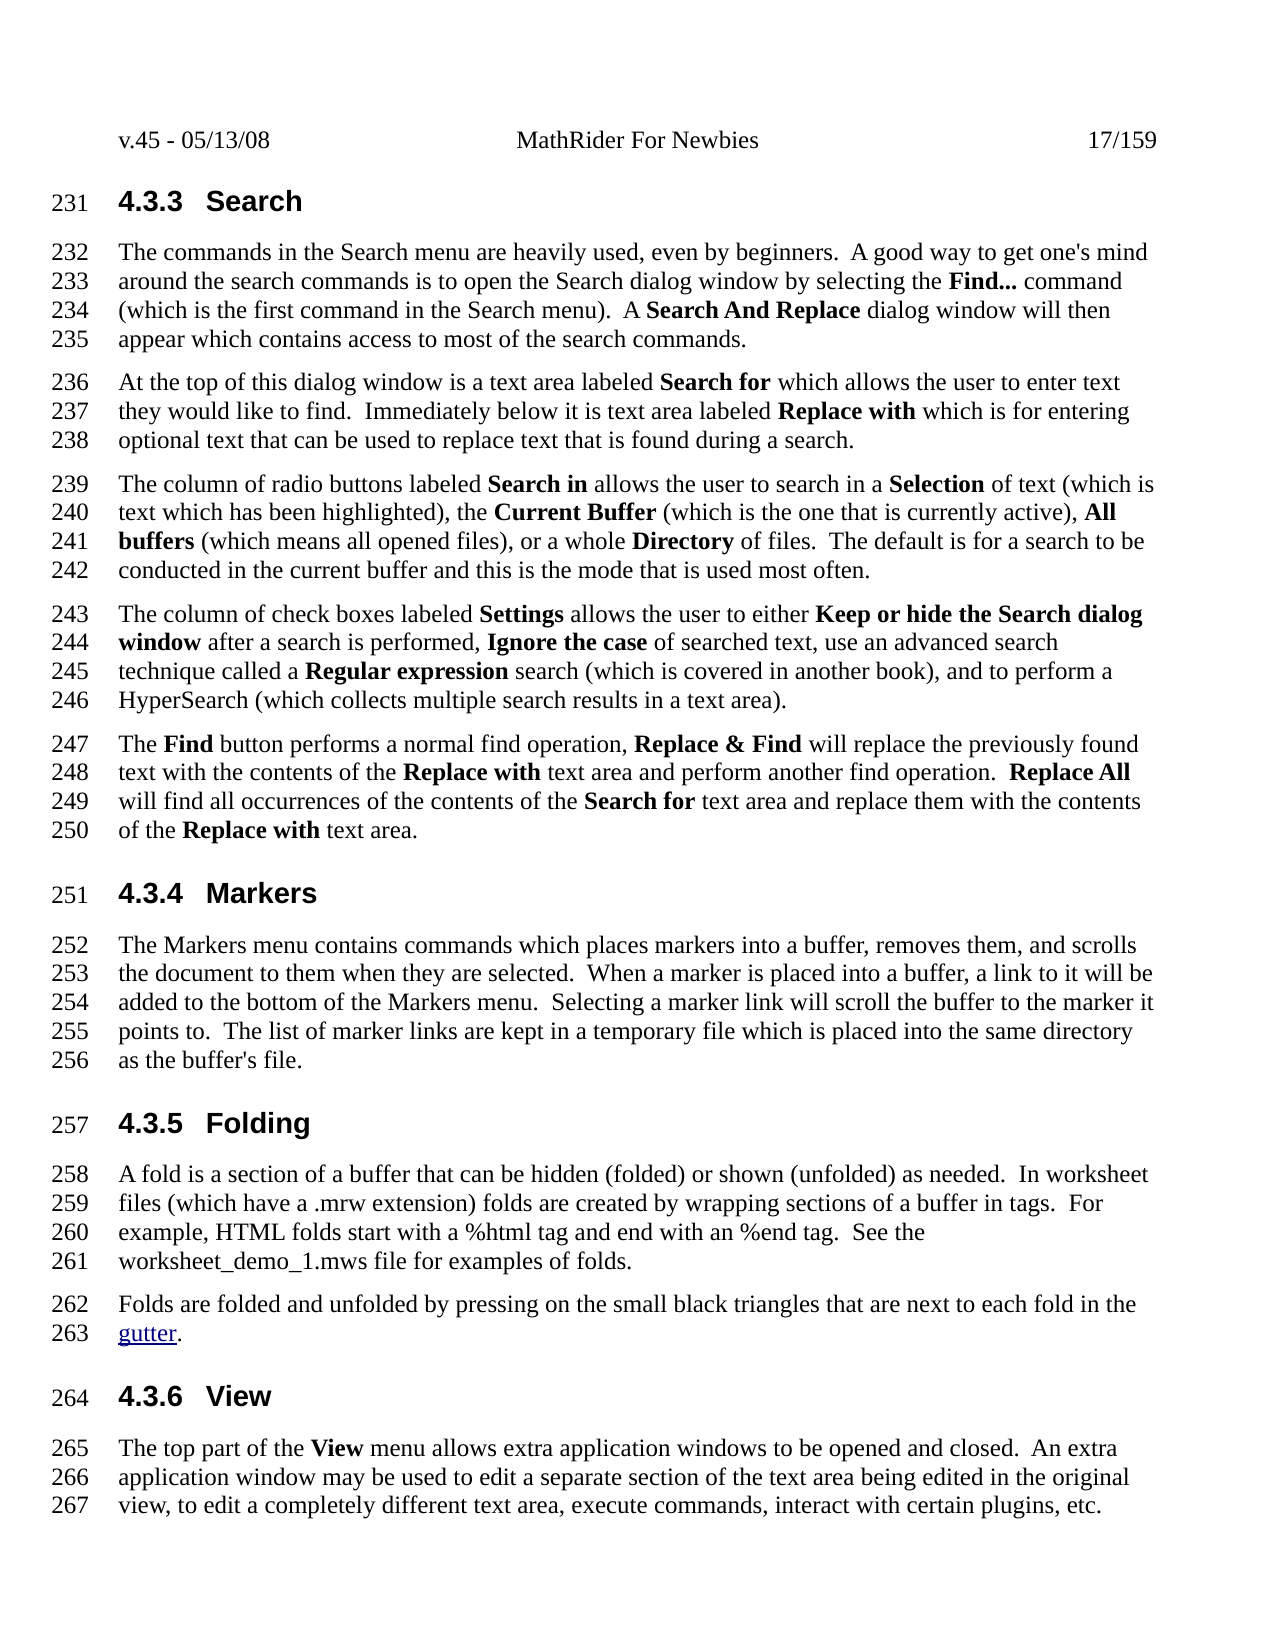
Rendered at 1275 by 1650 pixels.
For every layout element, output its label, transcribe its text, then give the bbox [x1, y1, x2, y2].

text The column of radio buttons labeled Search in allows the user to search in a Selection of text (which is text which has been highlighted), the Current Buffer (which is the one that is currently active), All buffers (which means all opened files), or a whole Directory of files. The default is for a search to be conducted in the current buffer and this is the mode that is used most often. [118, 469, 1157, 584]
text At the top of this dialog window is a text area labeled Search for which allows the user to enter text they would like to find. Immediately below it is text area labeled Replace with which is for entering optional text that can be used to replace text that is found during a search. [118, 367, 1157, 454]
text The Find button performs a normal find operation, Replace & Find will replace the previously found text with the contents of the Replace with text area and perform another find operation. Replace All will find all occurrences of the contents of the Search for text area and replace them with the contents of the Replace with text area. [118, 729, 1157, 844]
text A fold is a section of a buffer that can be hidden (folded) or shown (unfolded) as needed. In worksheet files (which have a .mrw extension) folds are created by wrapping sections of a buffer in tags. For example, HTML folds start with a %html tag and end with an %end tag. See the worksheet_demo_1.mws file for examples of folds. [118, 1159, 1157, 1274]
text The commands in the Search menu are heavily used, even by beginners. A good way to get one's mind around the search commands is to open the Search dialog window by selecting the Find... command (which is the first command in the Search menu). A Search And Replace dialog window will then appear which contains access to most of the search commands. [118, 237, 1157, 352]
subtitle Markers [118, 876, 1157, 910]
subtitle View [118, 1379, 1157, 1413]
text The Markers menu contains commands which places markers into a buffer, removes them, and scrolls the document to them when they are selected. When a marker is placed into a buffer, a link to it will be added to the bottom of the Markers menu. Selecting a marker link will scroll the buffer to the marker it points to. The list of marker links are kept in a temporary file which is placed into the same directory as the buffer's file. [118, 930, 1157, 1073]
subtitle Folding [118, 1106, 1157, 1139]
subtitle Search [118, 184, 1157, 217]
text The column of check boxes labeled Settings allows the user to either Keep or hide the Search dialog window after a search is performed, Ignore the case of searched text, use an advanced search technique called a Regular expression search (which is covered in another book), and to perform a HyperSearch (which collects multiple search results in a text area). [118, 599, 1157, 714]
text The top part of the View menu allows extra application windows to be opened and closed. An extra application window may be used to edit a separate section of the text area being edited in the original view, to edit a completely different text area, execute commands, interact with certain plugins, etc. [118, 1433, 1157, 1519]
text Folds are folded and unfolded by pressing on the small black triangles that are next to each fold in the gutter. [118, 1289, 1157, 1347]
